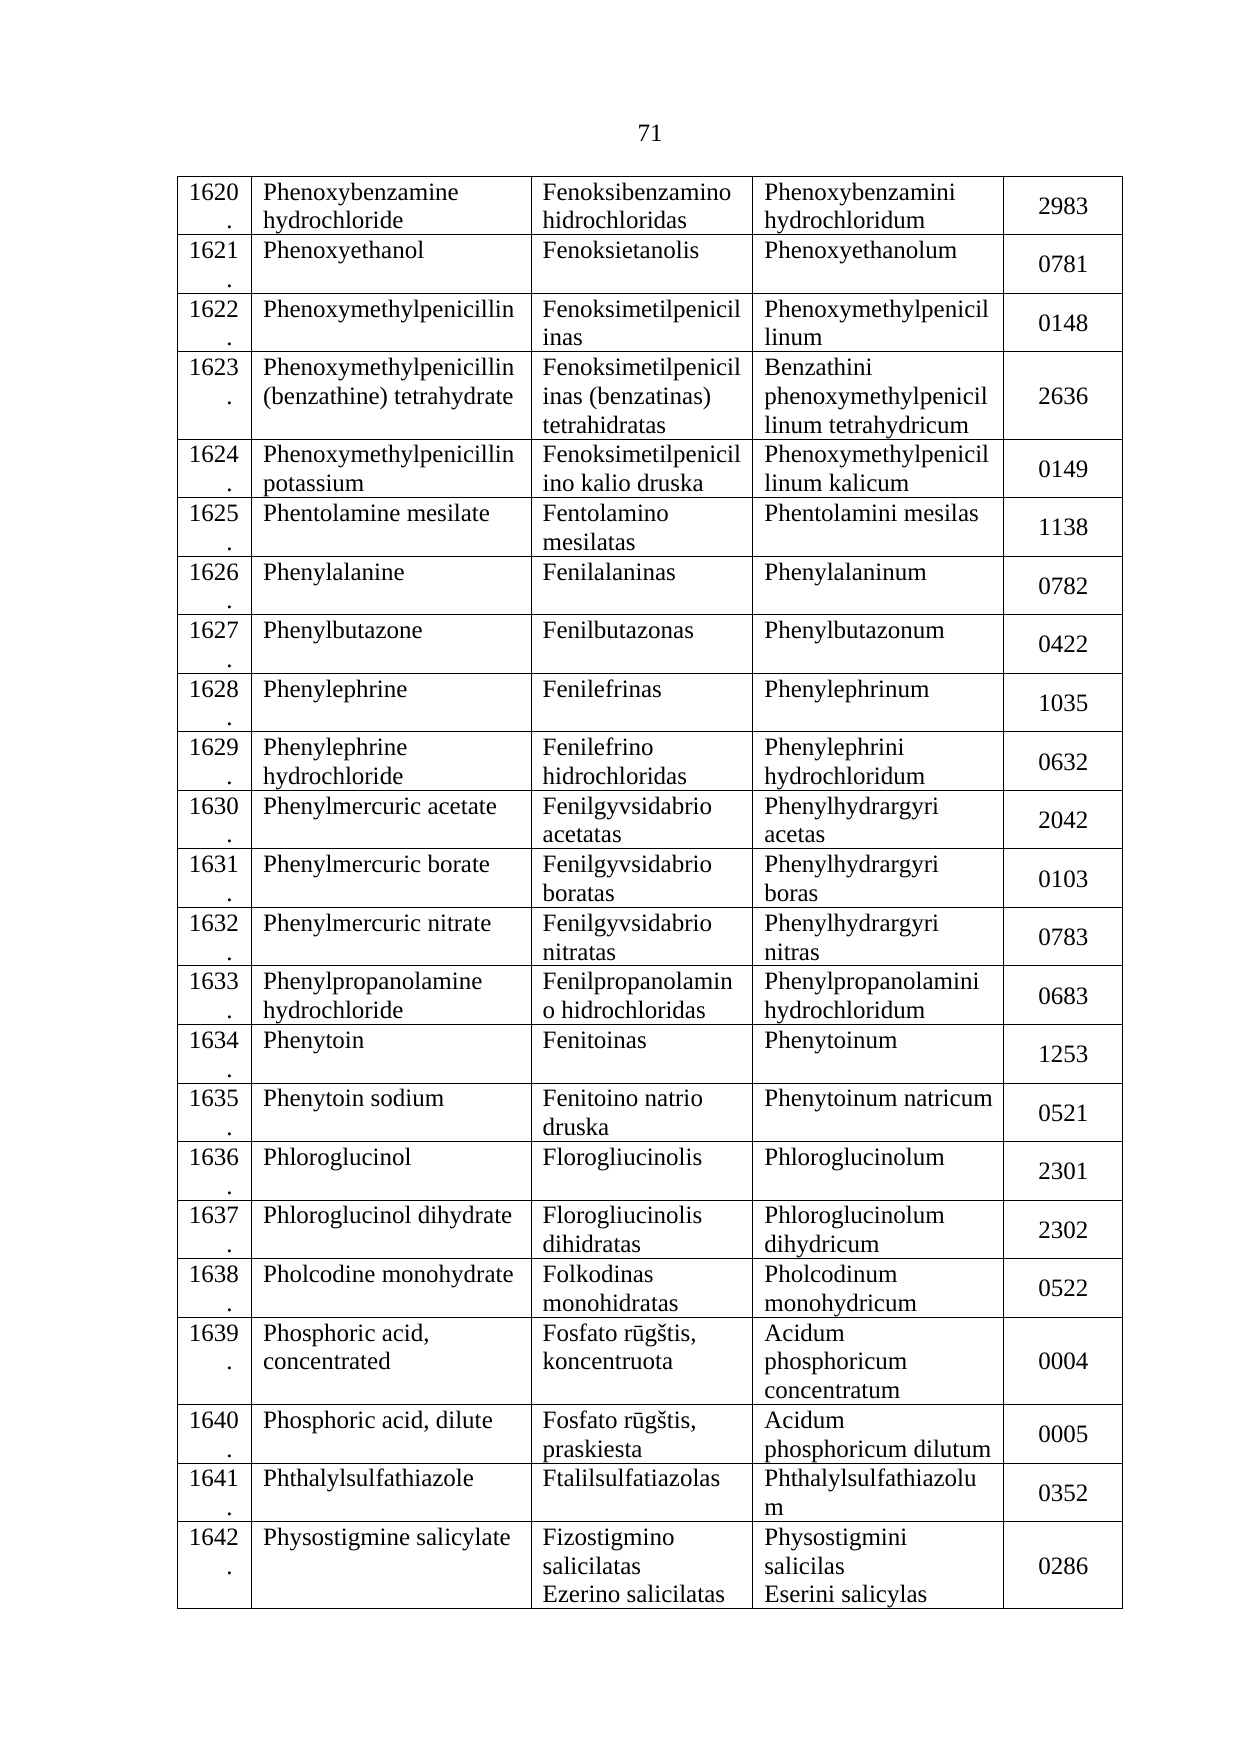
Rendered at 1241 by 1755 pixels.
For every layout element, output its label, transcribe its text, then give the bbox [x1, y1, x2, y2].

table_cell 0522 [1004, 1259, 1122, 1317]
table_cell Phloroglucinolum dihydricum [753, 1201, 1003, 1258]
table_cell 1638. [178, 1259, 251, 1317]
table_cell Phentolamine mesilate [252, 498, 531, 556]
table_cell Pholcodinum monohydricum [753, 1259, 1003, 1317]
table_cell Acidum phosphoricum concentratum [753, 1318, 1003, 1404]
table_cell 0783 [1004, 908, 1122, 965]
table_cell Fentolamino mesilatas [532, 498, 752, 556]
table_cell 0521 [1004, 1084, 1122, 1141]
table_cell 2636 [1004, 352, 1122, 438]
table_cell 1641. [178, 1464, 251, 1521]
table_cell Phenytoinum [753, 1025, 1003, 1082]
table_cell 0781 [1004, 235, 1122, 293]
table_cell Fenilgyvsidabrio boratas [532, 849, 752, 907]
table_cell Fenoksietanolis [532, 235, 752, 293]
table_cell Folkodinas monohidratas [532, 1259, 752, 1317]
table_cell Fenoksimetilpenicilinas [532, 294, 752, 351]
table_cell Phenylalaninum [753, 557, 1003, 614]
table_cell Florogliucinolis [532, 1142, 752, 1199]
table_cell 1640. [178, 1405, 251, 1462]
table_cell 1622. [178, 294, 251, 351]
table_cell 1636. [178, 1142, 251, 1199]
table_cell 1634. [178, 1025, 251, 1082]
table_cell 1642. [178, 1522, 251, 1608]
table_cell Phenytoin sodium [252, 1084, 531, 1141]
table_cell Phenylhydrargyri boras [753, 849, 1003, 907]
table_cell Phenoxymethylpenicillin potassium [252, 440, 531, 497]
table_cell 0005 [1004, 1405, 1122, 1462]
table_cell Fenilgyvsidabrio nitratas [532, 908, 752, 965]
table_cell Phenylhydrargyri acetas [753, 791, 1003, 848]
table_cell 1253 [1004, 1025, 1122, 1082]
table_cell 2301 [1004, 1142, 1122, 1199]
table_cell 1633. [178, 966, 251, 1024]
table_cell Phenoxyethanol [252, 235, 531, 293]
table_cell Phenylmercuric nitrate [252, 908, 531, 965]
table_cell Phenylephrine [252, 674, 531, 731]
table_cell 0286 [1004, 1522, 1122, 1608]
table_cell Fosfato rūgštis, koncentruota [532, 1318, 752, 1404]
table_cell Fenoksimetilpenicilinas (benzatinas) tetrahidratas [532, 352, 752, 438]
table_cell 0103 [1004, 849, 1122, 907]
table_cell Phenoxymethylpenicillin [252, 294, 531, 351]
table_cell 1628. [178, 674, 251, 731]
table_cell 1624. [178, 440, 251, 497]
table_cell 1632. [178, 908, 251, 965]
table_cell 1639. [178, 1318, 251, 1404]
table_cell Fosfato rūgštis, praskiesta [532, 1405, 752, 1462]
table_cell 0782 [1004, 557, 1122, 614]
table_cell Physostigmine salicylate [252, 1522, 531, 1608]
table_cell Fenilgyvsidabrio acetatas [532, 791, 752, 848]
table_cell Phosphoric acid, dilute [252, 1405, 531, 1462]
table_cell 2042 [1004, 791, 1122, 848]
table_cell 1035 [1004, 674, 1122, 731]
table_cell 1629. [178, 732, 251, 790]
table_cell Acidum phosphoricum dilutum [753, 1405, 1003, 1462]
table_cell Phthalylsulfathiazolum [753, 1464, 1003, 1521]
table_cell 1138 [1004, 498, 1122, 556]
table_cell Phentolamini mesilas [753, 498, 1003, 556]
table_cell 1627. [178, 615, 251, 673]
table_cell Florogliucinolis dihidratas [532, 1201, 752, 1258]
table_cell Fenilalaninas [532, 557, 752, 614]
table_cell 0352 [1004, 1464, 1122, 1521]
table_cell Fenilefrino hidrochloridas [532, 732, 752, 790]
table_cell Phenylpropanolamine hydrochloride [252, 966, 531, 1024]
table_cell 1626. [178, 557, 251, 614]
table_cell 1631. [178, 849, 251, 907]
table_cell 1630. [178, 791, 251, 848]
table_cell 0149 [1004, 440, 1122, 497]
table_cell 1635. [178, 1084, 251, 1141]
table_cell Fenilbutazonas [532, 615, 752, 673]
table_cell Phenoxymethylpenicillinum [753, 294, 1003, 351]
table_cell Fenilpropanolamino hidrochloridas [532, 966, 752, 1024]
table_cell Phenoxymethylpenicillinum kalicum [753, 440, 1003, 497]
table_cell Phenoxybenzamine hydrochloride [252, 177, 531, 234]
table_cell Phloroglucinol [252, 1142, 531, 1199]
table_cell Phenylalanine [252, 557, 531, 614]
table_cell Phenylhydrargyri nitras [753, 908, 1003, 965]
table_cell Phenoxyethanolum [753, 235, 1003, 293]
table_cell 0683 [1004, 966, 1122, 1024]
table_cell Phenylephrinum [753, 674, 1003, 731]
table_cell Phenylmercuric borate [252, 849, 531, 907]
table_cell Phloroglucinol dihydrate [252, 1201, 531, 1258]
table_cell 1637. [178, 1201, 251, 1258]
table_cell Pholcodine monohydrate [252, 1259, 531, 1317]
table_cell Phenytoinum natricum [753, 1084, 1003, 1141]
table_cell Phenytoin [252, 1025, 531, 1082]
table_cell Fenitoino natrio druska [532, 1084, 752, 1141]
table_cell 0148 [1004, 294, 1122, 351]
table_cell Ftalilsulfatiazolas [532, 1464, 752, 1521]
table_cell Fenoksimetilpenicilino kalio druska [532, 440, 752, 497]
table_cell Phenylbutazonum [753, 615, 1003, 673]
table_cell Phenoxymethylpenicillin (benzathine) tetrahydrate [252, 352, 531, 438]
table_cell Phenylpropanolamini hydrochloridum [753, 966, 1003, 1024]
table_cell Phloroglucinolum [753, 1142, 1003, 1199]
table_cell Physostigmini salicilas Eserini salicylas [753, 1522, 1003, 1608]
table_cell Phenylephrine hydrochloride [252, 732, 531, 790]
table_cell 1625. [178, 498, 251, 556]
table_cell Phthalylsulfathiazole [252, 1464, 531, 1521]
table_cell 1621. [178, 235, 251, 293]
table_cell Phenoxybenzamini hydrochloridum [753, 177, 1003, 234]
table_cell Fenoksibenzamino hidrochloridas [532, 177, 752, 234]
table_cell Fenilefrinas [532, 674, 752, 731]
table_cell 2302 [1004, 1201, 1122, 1258]
table_cell Phenylephrini hydrochloridum [753, 732, 1003, 790]
table_cell 0632 [1004, 732, 1122, 790]
table_cell 0422 [1004, 615, 1122, 673]
table_cell Phenylmercuric acetate [252, 791, 531, 848]
table_cell Benzathini phenoxymethylpenicillinum tetrahydricum [753, 352, 1003, 438]
table_cell Phosphoric acid, concentrated [252, 1318, 531, 1404]
table_cell Fenitoinas [532, 1025, 752, 1082]
table_cell Fizostigmino salicilatas Ezerino salicilatas [532, 1522, 752, 1608]
table_cell 1620. [178, 177, 251, 234]
table_cell Phenylbutazone [252, 615, 531, 673]
table_cell 2983 [1004, 177, 1122, 234]
table_cell 1623. [178, 352, 251, 438]
table_cell 0004 [1004, 1318, 1122, 1404]
